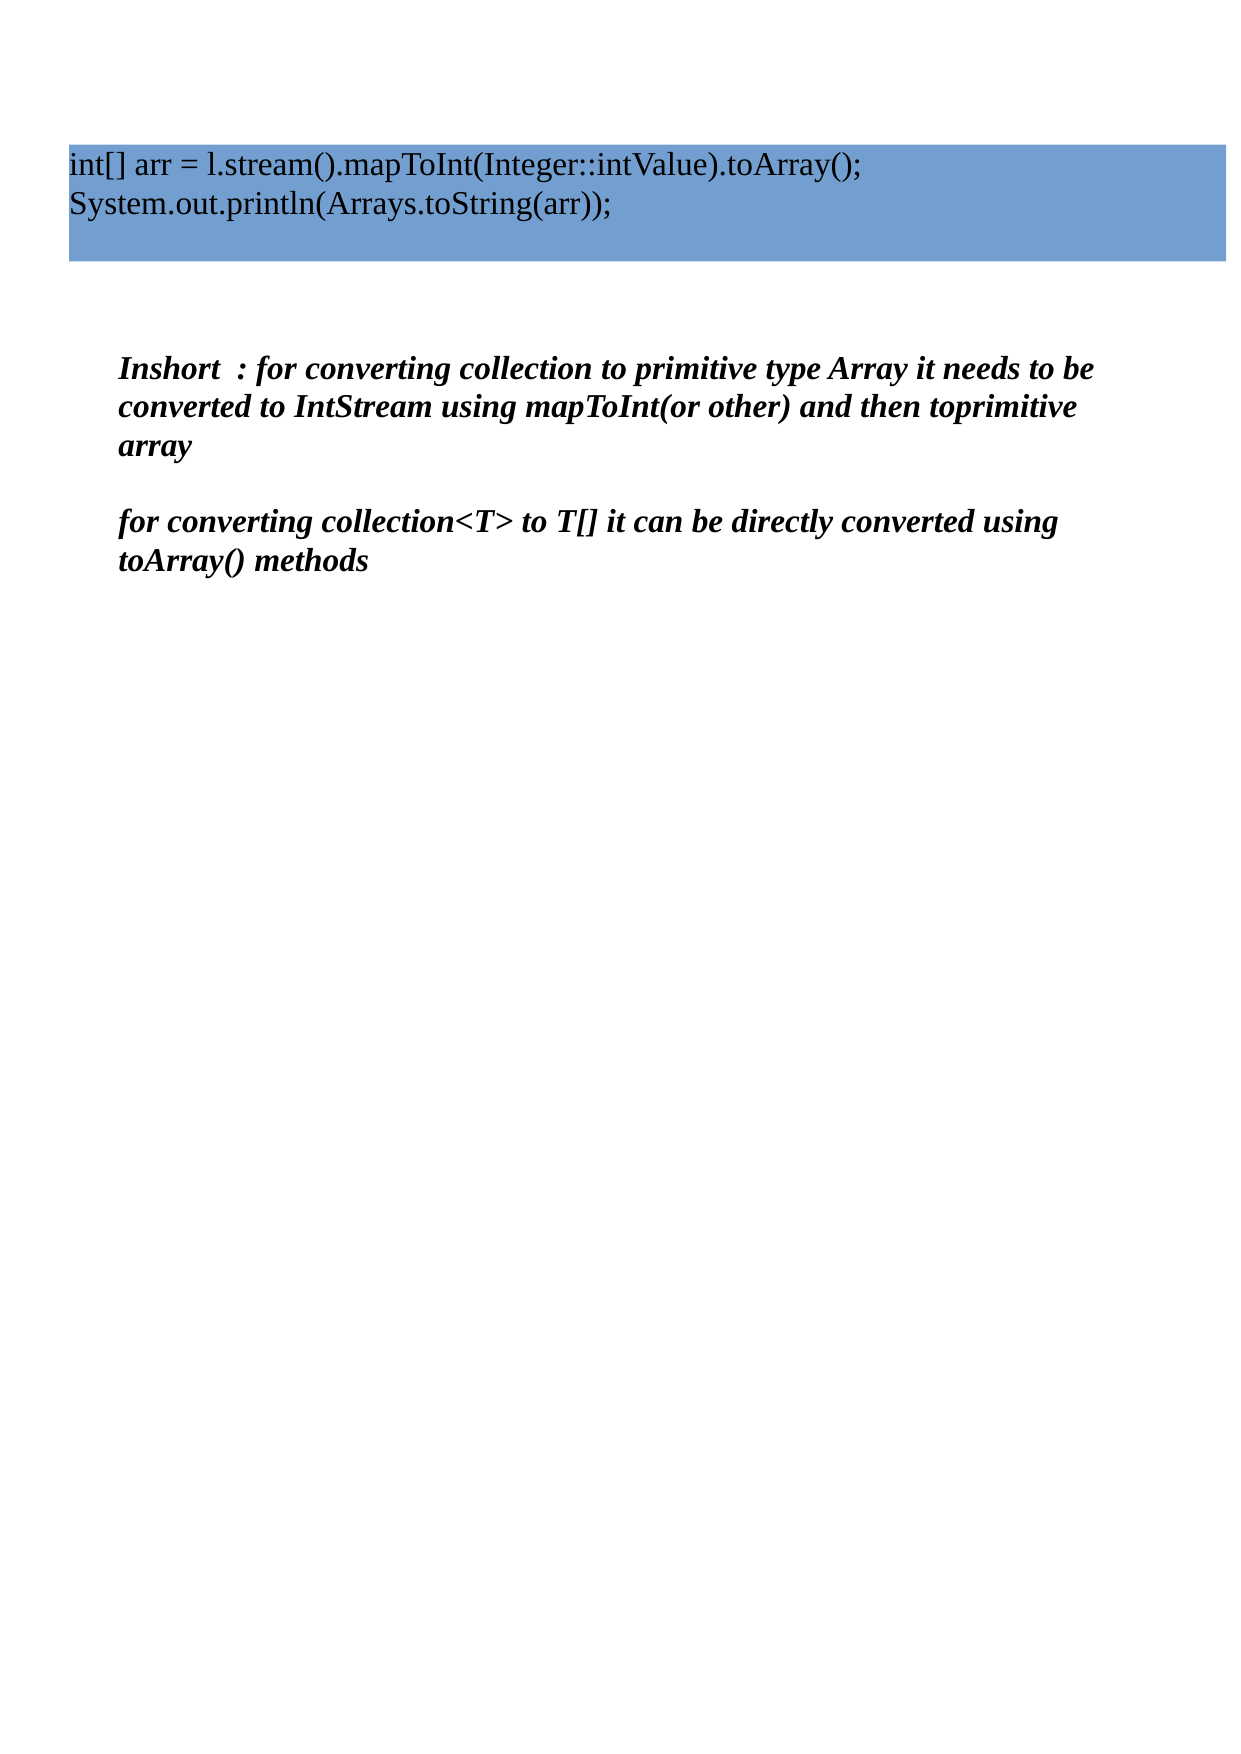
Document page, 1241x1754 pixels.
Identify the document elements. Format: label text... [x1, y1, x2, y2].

text for converting collection<T> to T[] it can be directly converted using toArray() methods [118, 501, 1122, 578]
text Inshort : for converting collection to primitive type Array it needs to be converted to IntStream using mapToInt(or other) and then toprimitive array [118, 348, 1122, 463]
